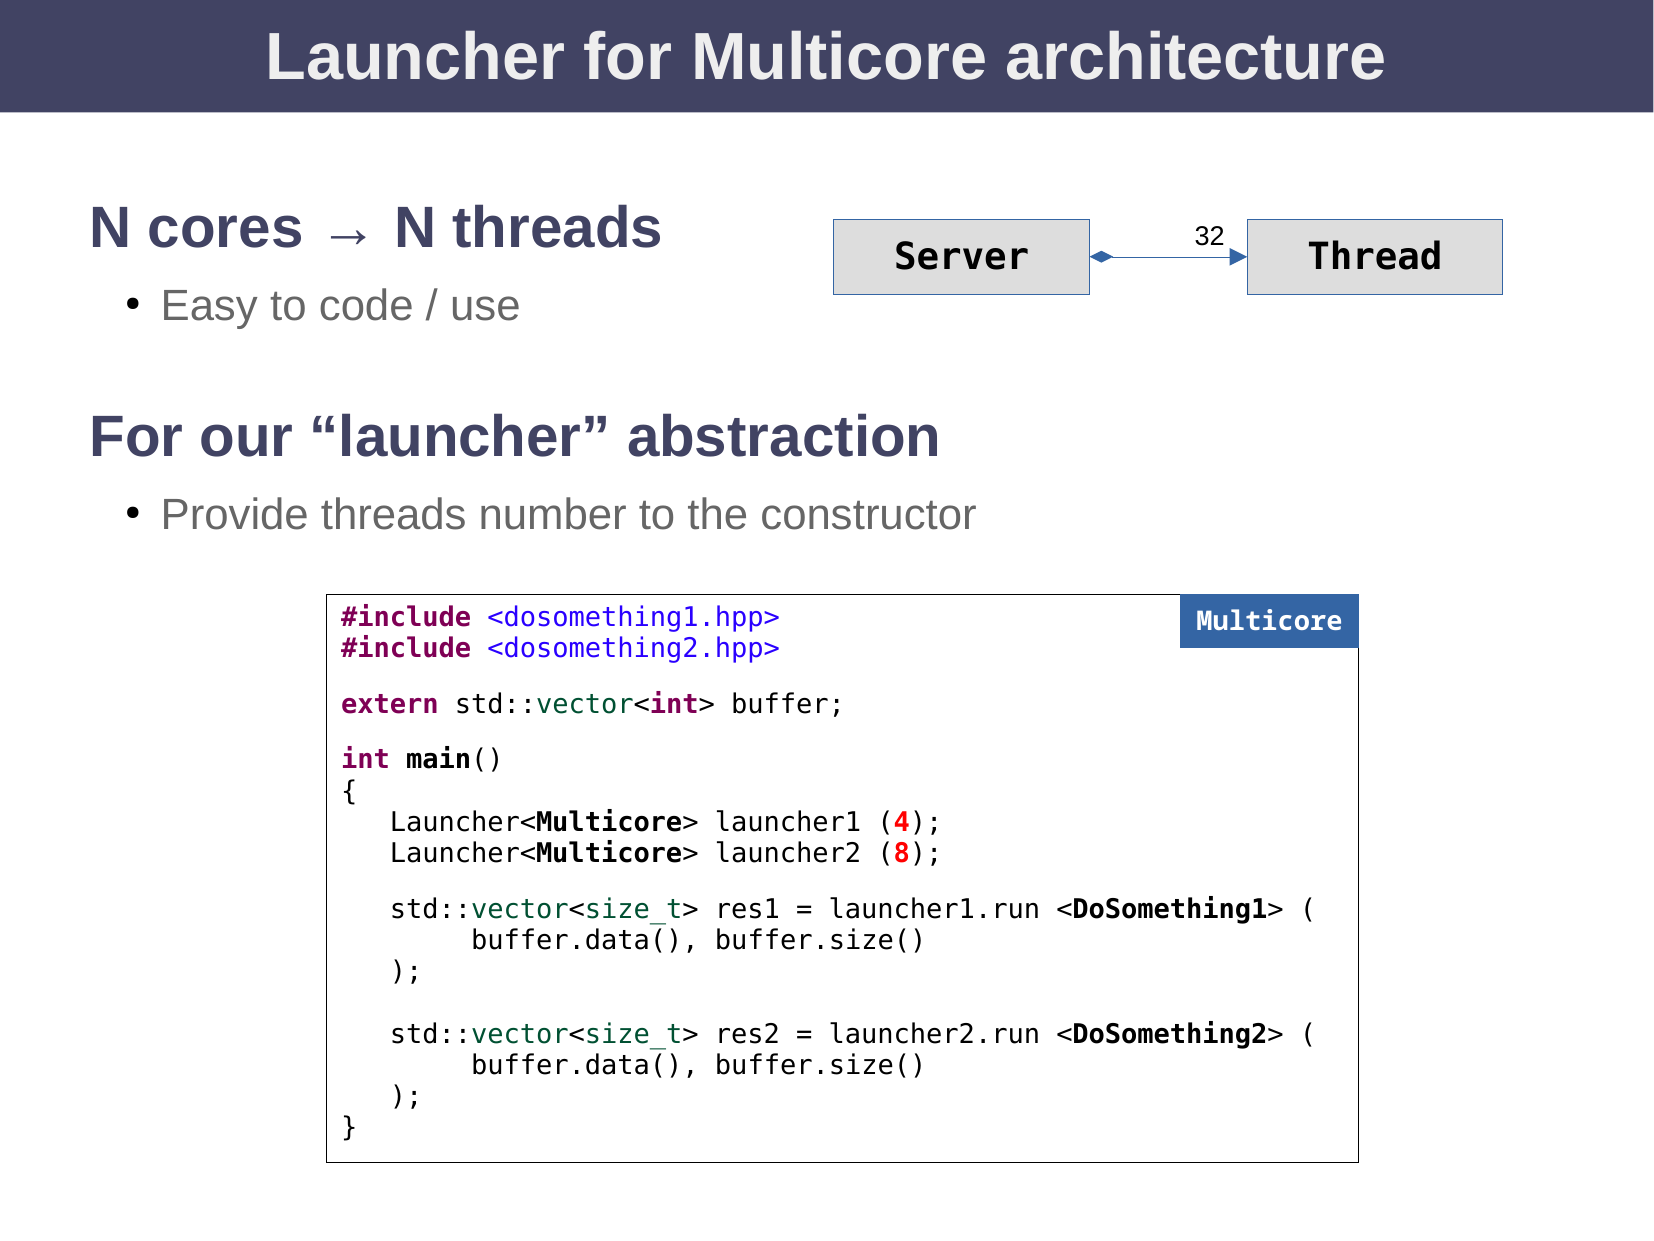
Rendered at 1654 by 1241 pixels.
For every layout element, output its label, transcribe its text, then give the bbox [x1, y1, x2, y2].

text_box Thread [1247, 219, 1503, 295]
text_box N cores → N threads Easy to code / use For our “launcher” abstraction Provide threads number to the constructor [75, 187, 1613, 609]
text_box Server [833, 219, 1090, 295]
text_box Launcher for Multicore architecture [0, 0, 1654, 113]
text_box #include <dosomething1.hpp> #include <dosomething2.hpp> extern std::vector<int> buffer; int main() { Launcher<Multicore> launcher1 (4); Launcher<Multicore> launcher2 (8); std::vector<size_t> res1 = launcher1.run <DoSomething1> ( buffer.data(), buffer.size() ); std::vector<size_t> res2 = launcher2.run <DoSomething2> ( buffer.data(), buffer.size() ); } [326, 594, 1359, 1163]
text_box Multicore [1180, 594, 1359, 648]
